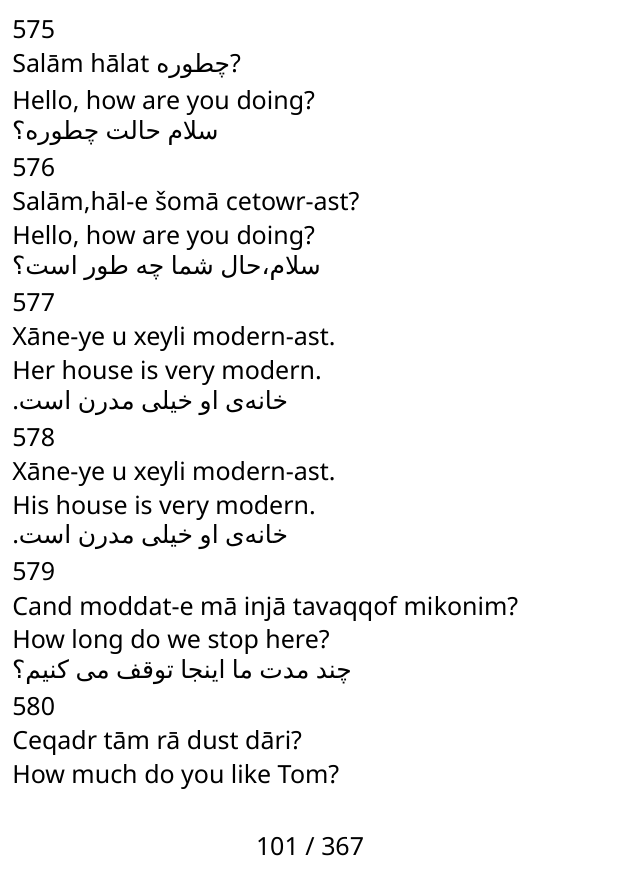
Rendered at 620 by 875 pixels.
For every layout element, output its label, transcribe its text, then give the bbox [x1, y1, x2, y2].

text Xāne‌-ye u xeyli modern-ast. [12, 453, 607, 487]
text Her house is very modern. [12, 353, 607, 387]
text How long do we stop here? [12, 622, 607, 656]
text 578 [12, 419, 607, 453]
text 577 [12, 284, 607, 318]
text Hello, how are you doing? [12, 83, 607, 117]
text سلام حالت چطوره؟ [12, 117, 607, 150]
text Salām,hāl-e šomā cetowr-ast? [12, 184, 607, 218]
text Hello, how are you doing? [12, 218, 607, 252]
text How much do you like Tom? [12, 757, 607, 791]
text Cand moddat-e mā injā tavaqqof mi‌konim? [12, 588, 607, 622]
text Ceqadr tām rā dust dāri? [12, 723, 607, 757]
text خانه‌ی او خیلی مدرن است. [12, 521, 607, 554]
text 575 [12, 12, 607, 46]
text Xāne‌-ye u xeyli modern-ast. [12, 318, 607, 353]
text 580 [12, 689, 607, 723]
text 579 [12, 554, 607, 588]
text His house is very modern. [12, 487, 607, 521]
text خانه‌ی او خیلی مدرن است. [12, 387, 607, 419]
text چند مدت ما اینجا توقف می کنیم؟ [12, 656, 607, 689]
text Salām hālat چطوره? [12, 46, 607, 83]
text سلام،حال شما چه طور است؟ [12, 252, 607, 284]
text 576 [12, 150, 607, 184]
